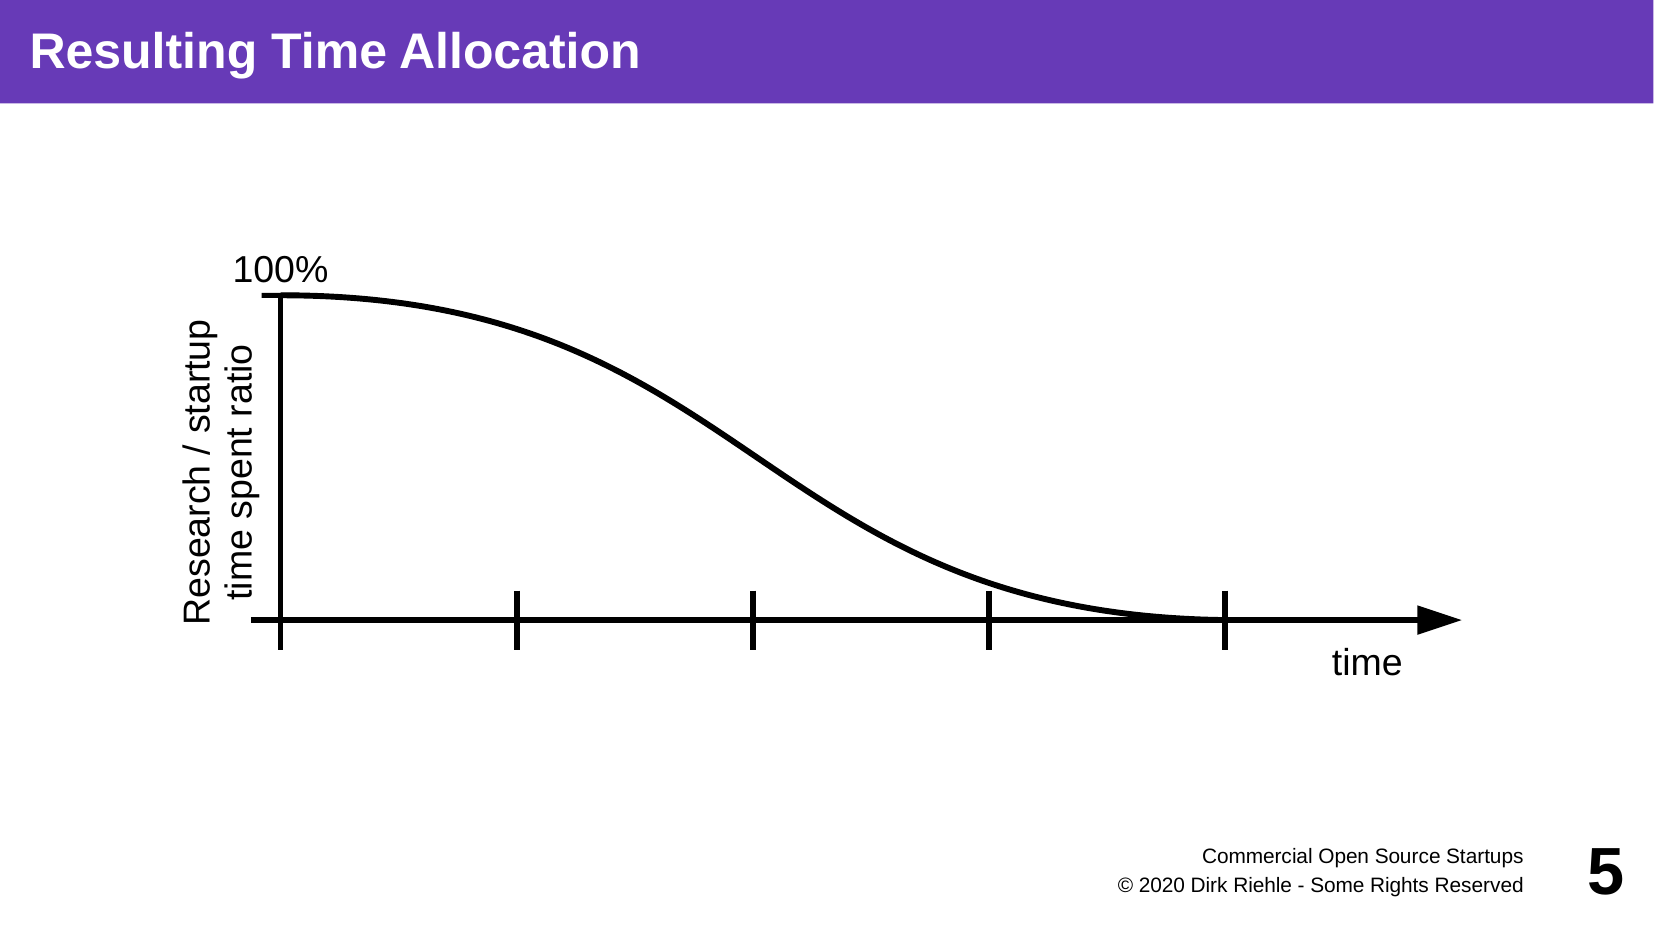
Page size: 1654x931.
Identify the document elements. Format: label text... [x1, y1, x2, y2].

text_box 100% [191, 236, 370, 296]
title Resulting Time Allocation [0, 0, 1654, 104]
